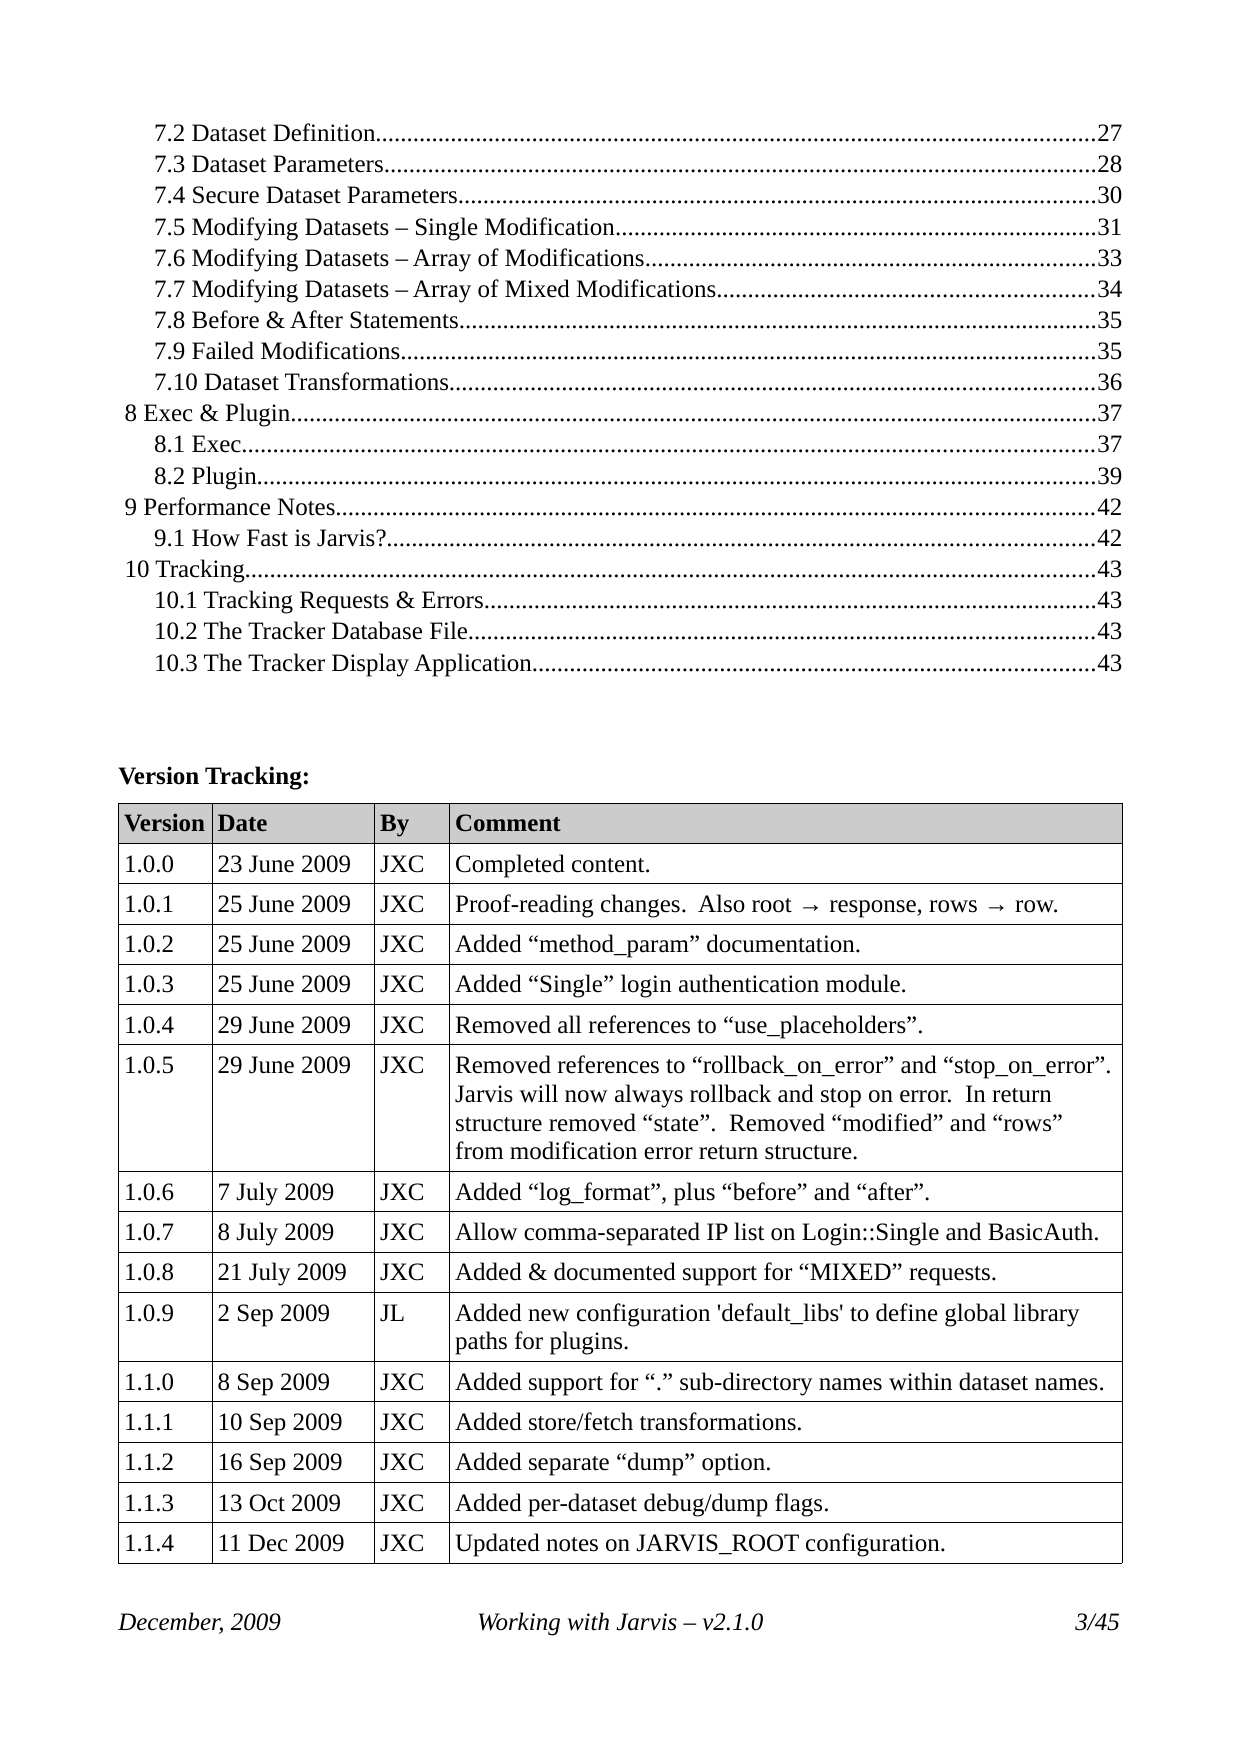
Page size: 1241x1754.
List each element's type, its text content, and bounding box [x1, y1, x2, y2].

table_cell 1.1.0 [119, 1362, 212, 1401]
table_cell Added “method_param” documentation. [450, 925, 1122, 964]
table_cell 1.0.7 [119, 1212, 212, 1252]
table_cell 21 July 2009 [213, 1253, 374, 1292]
table_cell Removed all references to “use_placeholders”. [450, 1005, 1122, 1044]
table_cell 1.0.3 [119, 965, 212, 1004]
table_cell JXC [375, 1523, 449, 1562]
table_cell JXC [375, 884, 449, 923]
table_cell 1.0.0 [119, 844, 212, 883]
table_cell Added “log_format”, plus “before” and “after”. [450, 1172, 1122, 1211]
table_cell 10 Sep 2009 [213, 1402, 374, 1442]
table_cell Added per-dataset debug/dump flags. [450, 1483, 1122, 1522]
table_header Version [119, 804, 212, 843]
table_cell Completed content. [450, 844, 1122, 883]
text 7.7 Modifying Datasets – Array of Mixed Modifications 34 [148, 274, 1122, 303]
table_cell 11 Dec 2009 [213, 1523, 374, 1562]
text 7.10 Dataset Transformations 36 [148, 367, 1122, 396]
table_cell JXC [375, 1362, 449, 1401]
table_cell JXC [375, 1483, 449, 1522]
table_cell Removed references to “rollback_on_error” and “stop_on_error”. Jarvis will now always rollback and stop on error. In return structure removed “state”. Removed “modified” and “rows” from modification error return structure. [450, 1045, 1122, 1171]
table_cell Updated notes on JARVIS_ROOT configuration. [450, 1523, 1122, 1562]
table_cell 1.0.1 [119, 884, 212, 923]
text 10 Tracking 43 [118, 554, 1122, 583]
table_cell JXC [375, 925, 449, 964]
table_cell 25 June 2009 [213, 925, 374, 964]
table_cell JXC [375, 1402, 449, 1442]
table_cell 25 June 2009 [213, 965, 374, 1004]
table_cell Allow comma-separated IP list on Login::Single and BasicAuth. [450, 1212, 1122, 1252]
table_cell 1.1.3 [119, 1483, 212, 1522]
table_header By [375, 804, 449, 843]
table_cell Added “Single” login authentication module. [450, 965, 1122, 1004]
text 9.1 How Fast is Jarvis? 42 [148, 523, 1122, 552]
table_cell JXC [375, 1172, 449, 1211]
table_cell 29 June 2009 [213, 1045, 374, 1171]
table_cell JXC [375, 1005, 449, 1044]
table_cell 8 Sep 2009 [213, 1362, 374, 1401]
table_cell JL [375, 1293, 449, 1361]
table_cell 8 July 2009 [213, 1212, 374, 1252]
table_cell 29 June 2009 [213, 1005, 374, 1044]
table_cell Added & documented support for “MIXED” requests. [450, 1253, 1122, 1292]
table_cell JXC [375, 1443, 449, 1482]
table_header Comment [450, 804, 1122, 843]
table_cell 1.0.2 [119, 925, 212, 964]
text 7.9 Failed Modifications 35 [148, 336, 1122, 365]
table_cell 1.0.9 [119, 1293, 212, 1361]
table_cell 7 July 2009 [213, 1172, 374, 1211]
text 10.1 Tracking Requests & Errors 43 [148, 585, 1122, 614]
text 8.1 Exec 37 [148, 429, 1122, 458]
table_cell 1.1.4 [119, 1523, 212, 1562]
text 8.2 Plugin 39 [148, 461, 1122, 489]
table_cell 23 June 2009 [213, 844, 374, 883]
table_cell JXC [375, 1045, 449, 1171]
text 10.2 The Tracker Database File 43 [148, 616, 1122, 645]
table_cell JXC [375, 1212, 449, 1252]
table_cell Added new configuration 'default_libs' to define global library paths for plugins. [450, 1293, 1122, 1361]
text 7.2 Dataset Definition 27 [148, 118, 1122, 147]
table_header Date [213, 804, 374, 843]
table_cell JXC [375, 1253, 449, 1292]
table_cell JXC [375, 965, 449, 1004]
text 8 Exec & Plugin 37 [118, 398, 1122, 427]
table_cell 1.0.6 [119, 1172, 212, 1211]
text 7.3 Dataset Parameters 28 [148, 149, 1122, 178]
table_cell JXC [375, 844, 449, 883]
table_cell Added support for “.” sub-directory names within dataset names. [450, 1362, 1122, 1401]
text 10.3 The Tracker Display Application 43 [148, 648, 1122, 676]
table_cell 1.0.8 [119, 1253, 212, 1292]
table_cell 1.1.2 [119, 1443, 212, 1482]
table_cell 1.0.4 [119, 1005, 212, 1044]
text Version Tracking: [118, 761, 1122, 790]
text 7.6 Modifying Datasets – Array of Modifications 33 [148, 243, 1122, 271]
table_cell 1.1.1 [119, 1402, 212, 1442]
table_cell 1.0.5 [119, 1045, 212, 1171]
table_cell Proof-reading changes. Also root → response, rows → row. [450, 884, 1122, 923]
text 7.8 Before & After Statements 35 [148, 305, 1122, 334]
text 7.4 Secure Dataset Parameters 30 [148, 180, 1122, 209]
text 9 Performance Notes 42 [118, 492, 1122, 521]
text 7.5 Modifying Datasets – Single Modification 31 [148, 212, 1122, 240]
table_cell Added separate “dump” option. [450, 1443, 1122, 1482]
table_cell 13 Oct 2009 [213, 1483, 374, 1522]
table_cell 16 Sep 2009 [213, 1443, 374, 1482]
table_cell Added store/fetch transformations. [450, 1402, 1122, 1442]
table_cell 2 Sep 2009 [213, 1293, 374, 1361]
table_cell 25 June 2009 [213, 884, 374, 923]
